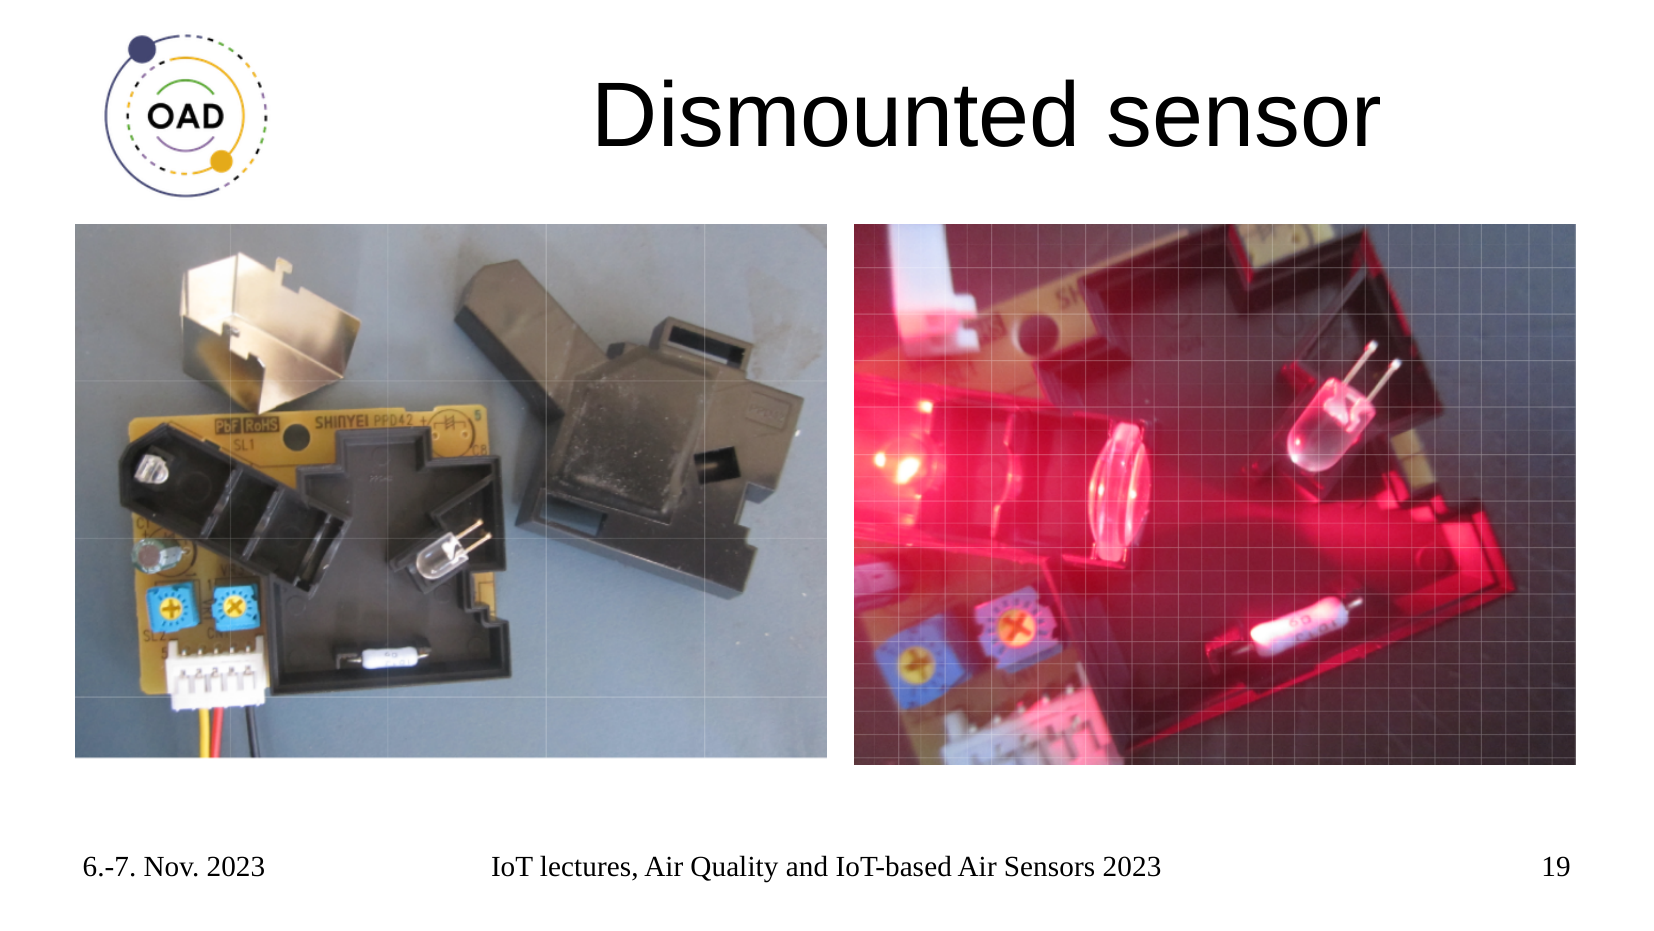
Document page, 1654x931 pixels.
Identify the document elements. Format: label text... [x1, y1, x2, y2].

picture [64, 20, 302, 218]
title Dismounted sensor [403, 37, 1571, 193]
picture [854, 224, 1576, 765]
picture [75, 224, 827, 761]
